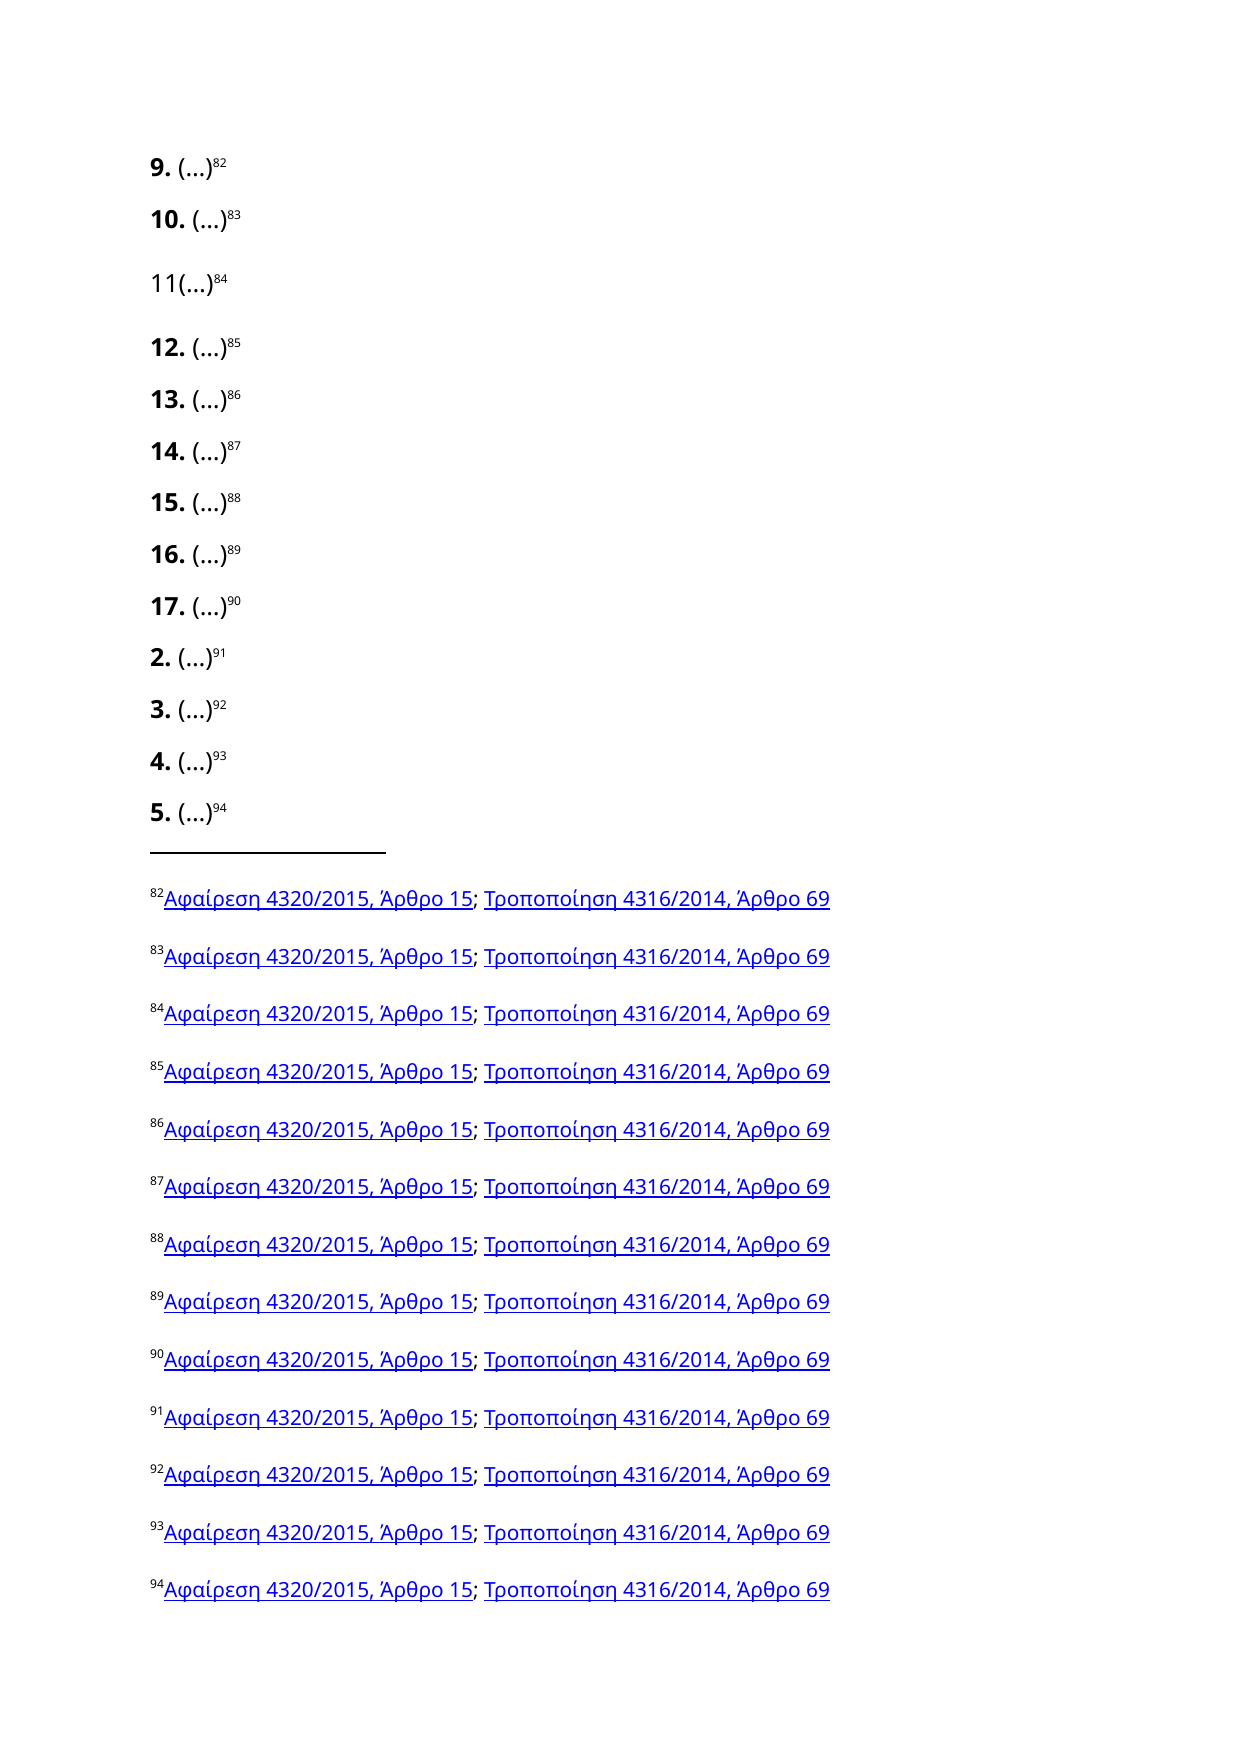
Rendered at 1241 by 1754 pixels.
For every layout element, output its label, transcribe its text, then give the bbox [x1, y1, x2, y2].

text 11(…) [150, 266, 1090, 300]
text Αφαίρεση 4320/2015, Άρθρο 15; Τροποποίηση 4316/2014, Άρθρο 69 [150, 1403, 1090, 1431]
text 16. (…) [150, 537, 1090, 571]
text 13. (…) [150, 382, 1090, 416]
text 5. (…) [150, 795, 1090, 829]
text Αφαίρεση 4320/2015, Άρθρο 15; Τροποποίηση 4316/2014, Άρθρο 69 [150, 1115, 1090, 1143]
text Αφαίρεση 4320/2015, Άρθρο 15; Τροποποίηση 4316/2014, Άρθρο 69 [150, 1518, 1090, 1546]
text Αφαίρεση 4320/2015, Άρθρο 15; Τροποποίηση 4316/2014, Άρθρο 69 [150, 942, 1090, 970]
text 15. (…) [150, 485, 1090, 519]
text 17. (…) [150, 588, 1090, 622]
text Αφαίρεση 4320/2015, Άρθρο 15; Τροποποίηση 4316/2014, Άρθρο 69 [150, 1287, 1090, 1316]
text 9. (…) [150, 150, 1090, 184]
text 3. (…) [150, 692, 1090, 726]
text Αφαίρεση 4320/2015, Άρθρο 15; Τροποποίηση 4316/2014, Άρθρο 69 [150, 1057, 1090, 1086]
text Αφαίρεση 4320/2015, Άρθρο 15; Τροποποίηση 4316/2014, Άρθρο 69 [150, 1172, 1090, 1201]
text Αφαίρεση 4320/2015, Άρθρο 15; Τροποποίηση 4316/2014, Άρθρο 69 [150, 884, 1090, 913]
text Αφαίρεση 4320/2015, Άρθρο 15; Τροποποίηση 4316/2014, Άρθρο 69 [150, 1576, 1090, 1604]
text 12. (…) [150, 330, 1090, 364]
text Αφαίρεση 4320/2015, Άρθρο 15; Τροποποίηση 4316/2014, Άρθρο 69 [150, 1230, 1090, 1258]
text 4. (…) [150, 743, 1090, 777]
text 10. (…) [150, 202, 1090, 236]
text 14. (…) [150, 433, 1090, 467]
text Αφαίρεση 4320/2015, Άρθρο 15; Τροποποίηση 4316/2014, Άρθρο 69 [150, 999, 1090, 1028]
text 2. (…) [150, 640, 1090, 674]
text Αφαίρεση 4320/2015, Άρθρο 15; Τροποποίηση 4316/2014, Άρθρο 69 [150, 1345, 1090, 1373]
text Αφαίρεση 4320/2015, Άρθρο 15; Τροποποίηση 4316/2014, Άρθρο 69 [150, 1460, 1090, 1489]
